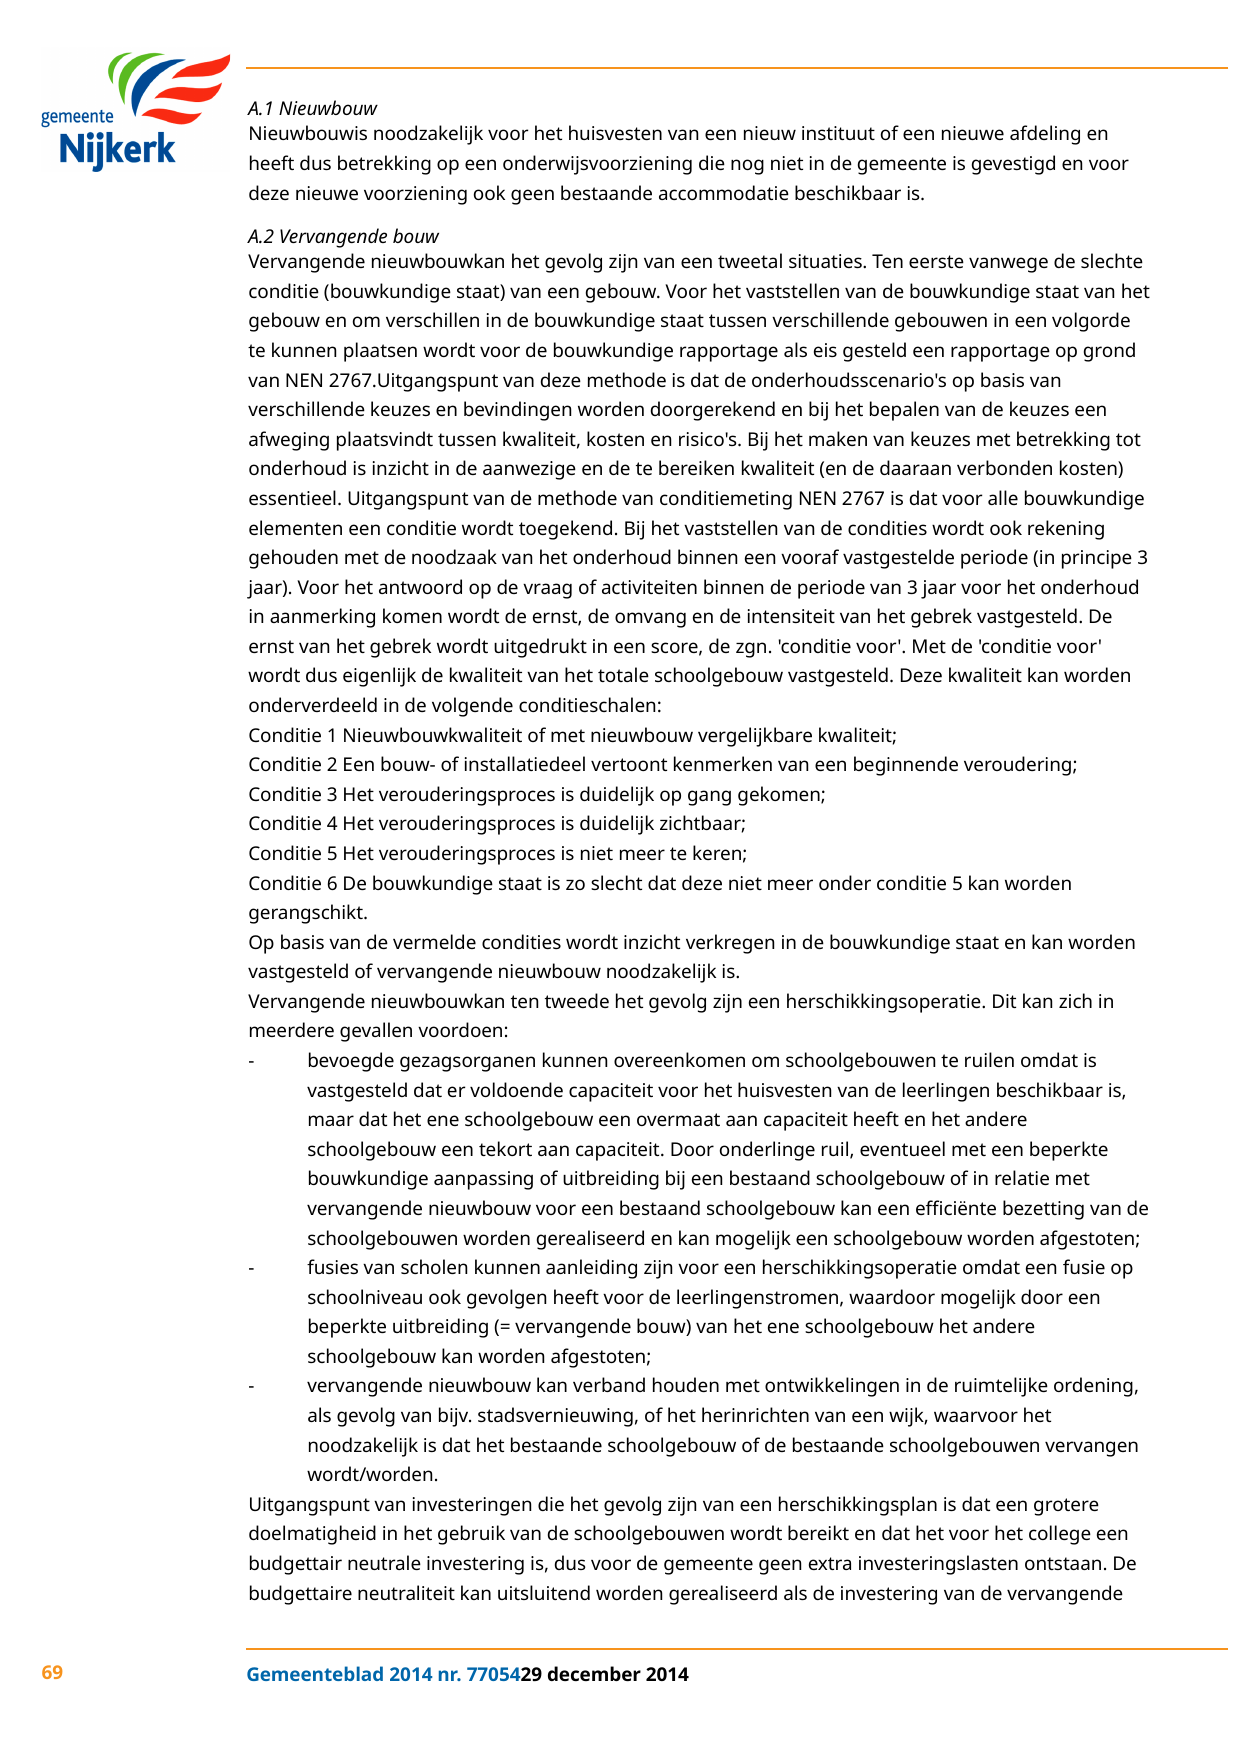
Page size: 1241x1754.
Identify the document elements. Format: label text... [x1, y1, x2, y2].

text Conditie 3 Het verouderingsproces is duidelijk op gang gekomen; [248, 781, 1152, 807]
list bevoegde gezagsorganen kunnen overeenkomen om schoolgebouwen te ruilen omdat is vastgesteld dat er voldoende capaciteit voor het huisvesten van de leerlingen beschikbaar is, maar dat het ene schoolgebouw een overmaat aan capaciteit heeft en het andere schoolgebouw een tekort aan capaciteit. Door onderlinge ruil, eventueel met een beperkte bouwkundige aanpassing of uitbreiding bij een bestaand schoolgebouw of in relatie met vervangende nieuwbouw voor een bestaand schoolgebouw kan een efficiënte bezetting van de schoolgebouwen worden gerealiseerd en kan mogelijk een schoolgebouw worden afgestoten; [248, 1047, 1152, 1251]
picture [41, 47, 231, 172]
text Vervangende nieuwbouwkan ten tweede het gevolg zijn een herschikkingsoperatie. Dit kan zich in meerdere gevallen voordoen: [248, 988, 1152, 1043]
text A.1 Nieuwbouw [248, 95, 1152, 121]
text Conditie 4 Het verouderingsproces is duidelijk zichtbaar; [248, 811, 1152, 836]
text Conditie 1 Nieuwbouwkwaliteit of met nieuwbouw vergelijkbare kwaliteit; [248, 722, 1152, 748]
text Conditie 2 Een bouw- of installatiedeel vertoont kenmerken van een beginnende veroudering; [248, 751, 1152, 777]
text Vervangende nieuwbouwkan het gevolg zijn van een tweetal situaties. Ten eerste vanwege de slechte conditie (bouwkundige staat) van een gebouw. Voor het vaststellen van de bouwkundige staat van het gebouw en om verschillen in de bouwkundige staat tussen verschillende gebouwen in een volgorde te kunnen plaatsen wordt voor de bouwkundige rapportage als eis gesteld een rapportage op grond van NEN 2767.Uitgangspunt van deze methode is dat de onderhoudsscenario's op basis van verschillende keuzes en bevindingen worden doorgerekend en bij het bepalen van de keuzes een afweging plaatsvindt tussen kwaliteit, kosten en risico's. Bij het maken van keuzes met betrekking tot onderhoud is inzicht in de aanwezige en de te bereiken kwaliteit (en de daaraan verbonden kosten) essentieel. Uitgangspunt van de methode van conditiemeting NEN 2767 is dat voor alle bouwkundige elementen een conditie wordt toegekend. Bij het vaststellen van de condities wordt ook rekening gehouden met de noodzaak van het onderhoud binnen een vooraf vastgestelde periode (in principe 3 jaar). Voor het antwoord op de vraag of activiteiten binnen de periode van 3 jaar voor het onderhoud in aanmerking komen wordt de ernst, de omvang en de intensiteit van het gebrek vastgesteld. De ernst van het gebrek wordt uitgedrukt in een score, de zgn. 'conditie voor'. Met de 'conditie voor' wordt dus eigenlijk de kwaliteit van het totale schoolgebouw vastgesteld. Deze kwaliteit kan worden onderverdeeld in de volgende conditieschalen: [248, 248, 1152, 718]
text Conditie 5 Het verouderingsproces is niet meer te keren; [248, 840, 1152, 866]
text Op basis van de vermelde condities wordt inzicht verkregen in de bouwkundige staat en kan worden vastgesteld of vervangende nieuwbouw noodzakelijk is. [248, 929, 1152, 984]
text Conditie 6 De bouwkundige staat is zo slecht dat deze niet meer onder conditie 5 kan worden gerangschikt. [248, 870, 1152, 925]
list vervangende nieuwbouw kan verband houden met ontwikkelingen in de ruimtelijke ordening, als gevolg van bijv. stadsvernieuwing, of het herinrichten van een wijk, waarvoor het noodzakelijk is dat het bestaande schoolgebouw of de bestaande schoolgebouwen vervangen wordt/worden. [248, 1373, 1152, 1487]
text A.2 Vervangende bouw [248, 223, 1152, 248]
list fusies van scholen kunnen aanleiding zijn voor een herschikkingsoperatie omdat een fusie op schoolniveau ook gevolgen heeft voor de leerlingenstromen, waardoor mogelijk door een beperkte uitbreiding (= vervangende bouw) van het ene schoolgebouw het andere schoolgebouw kan worden afgestoten; [248, 1254, 1152, 1369]
text Nieuwbouwis noodzakelijk voor het huisvesten van een nieuw instituut of een nieuwe afdeling en heeft dus betrekking op een onderwijsvoorziening die nog niet in de gemeente is gevestigd en voor deze nieuwe voorziening ook geen bestaande accommodatie beschikbaar is. [248, 121, 1152, 205]
text Uitgangspunt van investeringen die het gevolg zijn van een herschikkingsplan is dat een grotere doelmatigheid in het gebruik van de schoolgebouwen wordt bereikt en dat het voor het college een budgettair neutrale investering is, dus voor de gemeente geen extra investeringslasten ontstaan. De budgettaire neutraliteit kan uitsluitend worden gerealiseerd als de investering van de vervangende [248, 1491, 1152, 1606]
